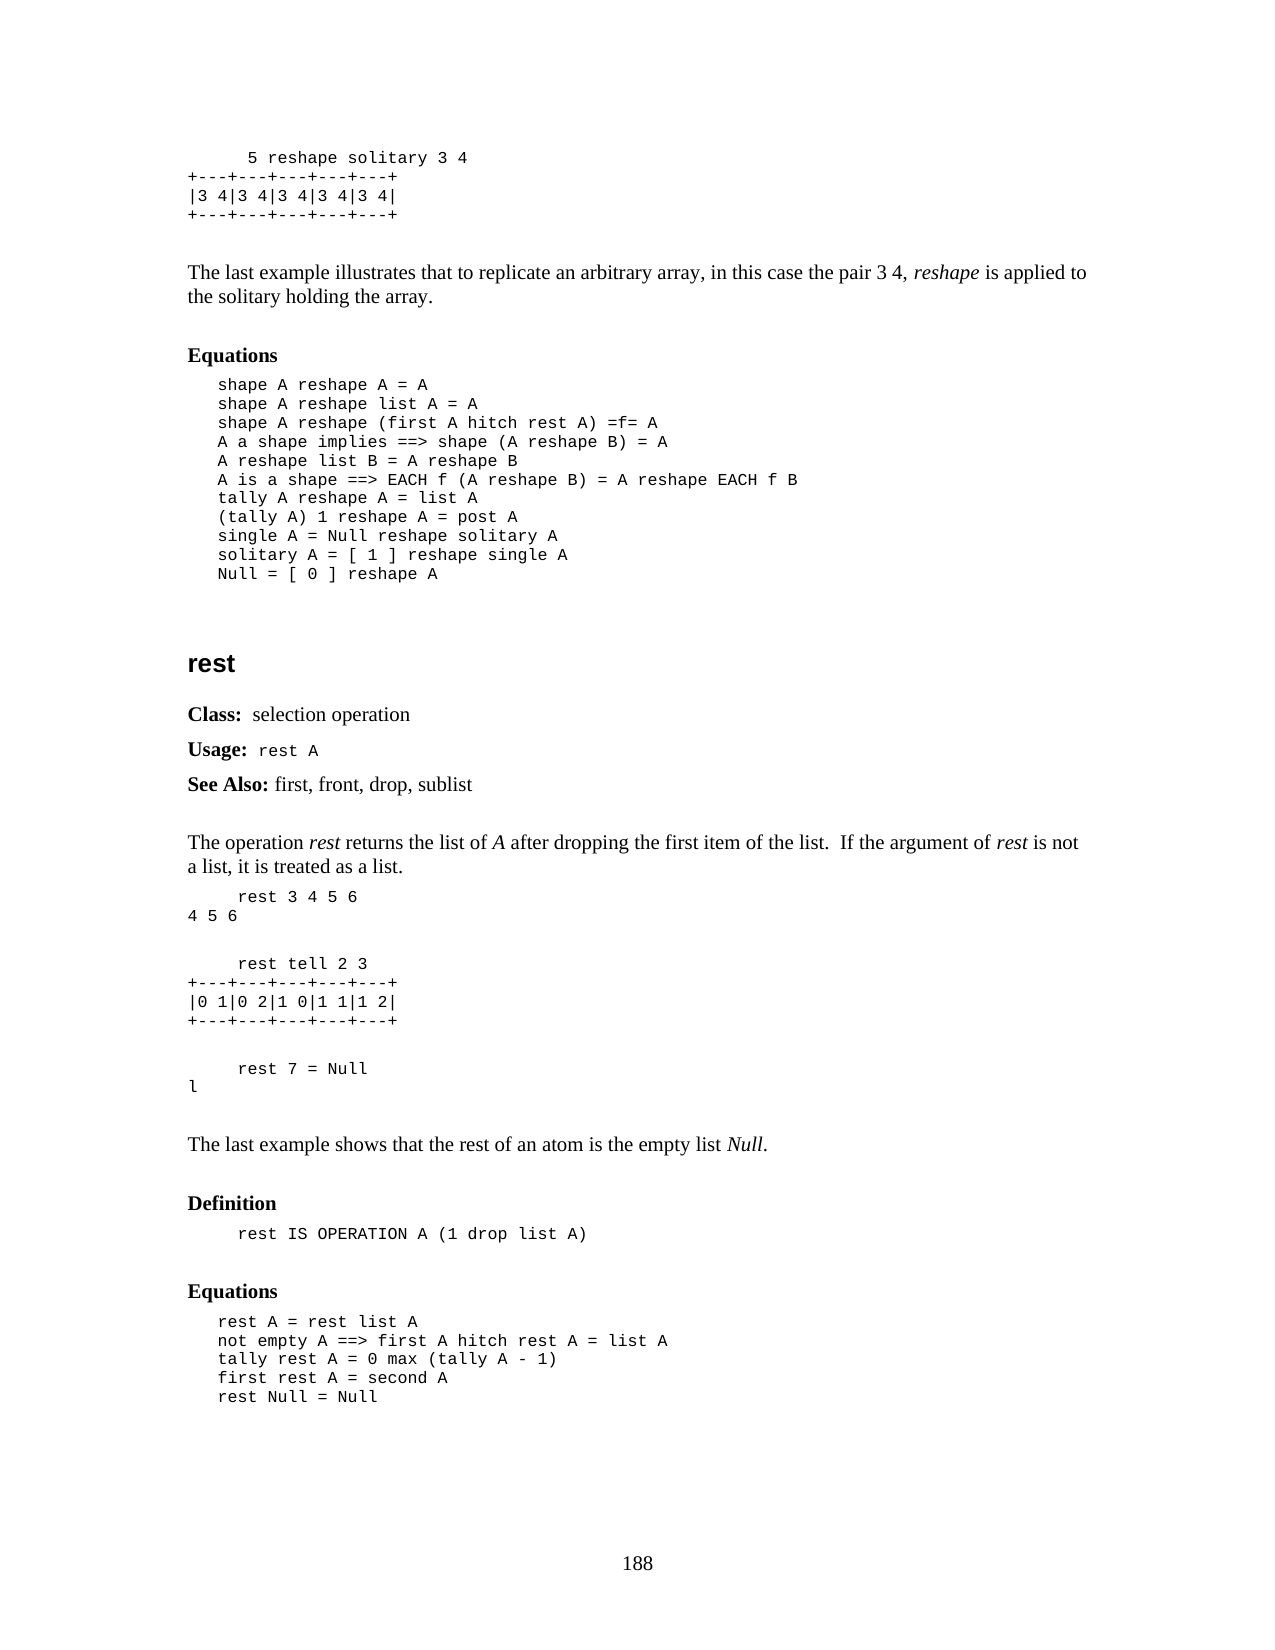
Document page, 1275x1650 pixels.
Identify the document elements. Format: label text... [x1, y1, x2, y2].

text rest 3 4 5 6 4 5 6 [187, 888, 1087, 926]
text Class: selection operation [187, 702, 1087, 726]
text Equations [187, 1279, 1087, 1303]
text The last example shows that the rest of an atom is the empty list Null. [187, 1132, 1087, 1181]
text See Also: first, front, drop, sublist [187, 771, 1087, 819]
text The operation rest returns the list of A after dropping the first item of the list. If the argument of rest is not a list, it is treated as a list. [187, 830, 1087, 878]
text Definition [187, 1191, 1087, 1215]
text Usage: rest A [187, 737, 1087, 761]
text The last example illustrates that to replicate an arbitrary array, in this case the pair 3 4, reshape is applied to the solitary holding the array. [187, 260, 1087, 332]
text shape A reshape A = A shape A reshape list A = A shape A reshape (first A hitch rest A) =f= A A a shape implies ==> shape (A reshape B) = A A reshape list B = A reshape B A is a shape ==> EACH f (A reshape B) = A reshape EACH f B tally A reshape A = list A (tally A) 1 reshape A = post A single A = Null reshape solitary A solitary A = [ 1 ] reshape single A Null = [ 0 ] reshape A [187, 377, 1087, 603]
text rest [187, 648, 1087, 678]
text rest 7 = Null l [187, 1041, 1087, 1122]
text Equations [187, 342, 1087, 367]
text rest tell 2 3 +---+---+---+---+---+ |0 1|0 2|1 0|1 1|1 2| +---+---+---+---+---+ [187, 937, 1087, 1031]
text rest IS OPERATION A (1 drop list A) [187, 1225, 1087, 1268]
text rest A = rest list A not empty A ==> first A hitch rest A = list A tally rest A = 0 max (tally A - 1) first rest A = second A rest Null = Null [187, 1313, 1087, 1426]
text 5 reshape solitary 3 4 +---+---+---+---+---+ |3 4|3 4|3 4|3 4|3 4| +---+---+---+---+---+ [187, 150, 1087, 249]
